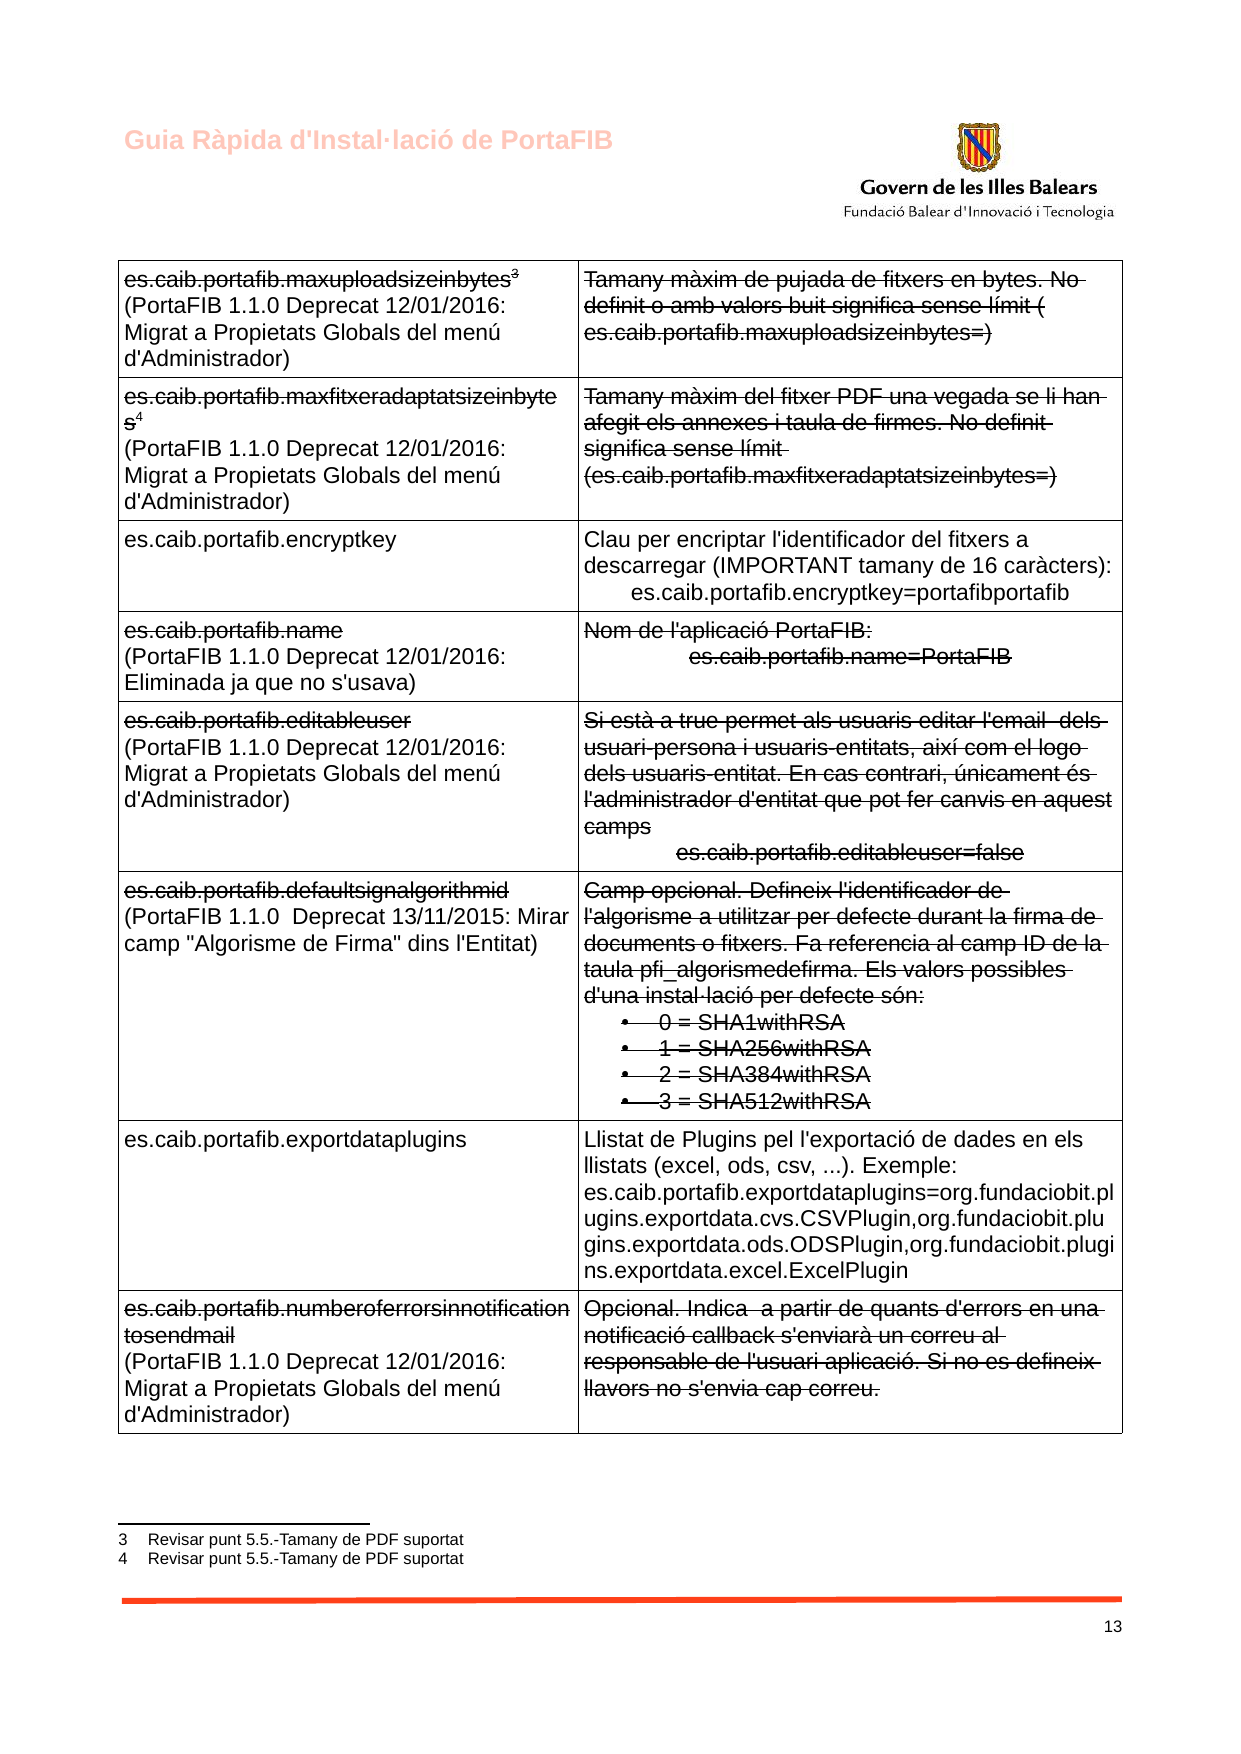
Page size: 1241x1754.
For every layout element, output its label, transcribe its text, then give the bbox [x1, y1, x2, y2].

table_cell es.caib.portafib.name (PortaFIB 1.1.0 Deprecat 12/01/2016: Eliminada ja que no s'usava) [119, 612, 578, 701]
table_cell es.caib.portafib.maxfitxeradaptatsizeinbytes (PortaFIB 1.1.0 Deprecat 12/01/2016: Migrat a Propietats Globals del menú d'Administrador) [119, 378, 578, 520]
table_cell es.caib.portafib.maxuploadsizeinbytes (PortaFIB 1.1.0 Deprecat 12/01/2016: Migrat a Propietats Globals del menú d'Administrador) [119, 261, 578, 377]
table_cell Clau per encriptar l'identificador del fitxers a descarregar (IMPORTANT tamany de 16 caràcters): es.caib.portafib.encryptkey=portafibportafib [579, 521, 1122, 611]
table_cell Opcional. Indica a partir de quants d'errors en una notificació callback s'enviarà un correu al responsable de l'usuari aplicació. Si no es defineix llavors no s'envia cap correu. [579, 1291, 1122, 1433]
table_cell es.caib.portafib.defaultsignalgorithmid (PortaFIB 1.1.0 Deprecat 13/11/2015: Mirar camp "Algorisme de Firma" dins l'Entitat) [119, 872, 578, 1120]
table_cell Llistat de Plugins pel l'exportació de dades en els llistats (excel, ods, csv, ...). Exemple: es.caib.portafib.exportdataplugins=org.fundaciobit.plugins.exportdata.cvs.CSVPlugin,org.fundaciobit.plugins.exportdata.ods.ODSPlugin,org.fundaciobit.plugins.exportdata.excel.ExcelPlugin [579, 1121, 1122, 1289]
picture [840, 123, 1117, 220]
table_cell Nom de l'aplicació PortaFIB: es.caib.portafib.name=PortaFIB [579, 612, 1122, 701]
table_cell Tamany màxim del fitxer PDF una vegada se li han afegit els annexes i taula de firmes. No definit significa sense límit (es.caib.portafib.maxfitxeradaptatsizeinbytes=) [579, 378, 1122, 520]
table_cell Camp opcional. Defineix l'identificador de l'algorisme a utilitzar per defecte durant la firma de documents o fitxers. Fa referencia al camp ID de la taula pfi_algorismedefirma. Els valors possibles d'una instal·lació per defecte són: 0 = SHA1withRSA 1 = SHA256withRSA 2 = SHA384withRSA 3 = SHA512withRSA [579, 872, 1122, 1120]
table_cell Tamany màxim de pujada de fitxers en bytes. No definit o amb valors buit significa sense límit ( es.caib.portafib.maxuploadsizeinbytes=) [579, 261, 1122, 377]
table_cell es.caib.portafib.encryptkey [119, 521, 578, 611]
table_cell Si està a true permet als usuaris editar l'email dels usuari-persona i usuaris-entitats, així com el logo dels usuaris-entitat. En cas contrari, únicament és l'administrador d'entitat que pot fer canvis en aquest camps es.caib.portafib.editableuser=false [579, 702, 1122, 871]
table_cell es.caib.portafib.exportdataplugins [119, 1121, 578, 1289]
table_cell es.caib.portafib.editableuser (PortaFIB 1.1.0 Deprecat 12/01/2016: Migrat a Propietats Globals del menú d'Administrador) [119, 702, 578, 871]
table_cell es.caib.portafib.numberoferrorsinnotificationtosendmail (PortaFIB 1.1.0 Deprecat 12/01/2016: Migrat a Propietats Globals del menú d'Administrador) [119, 1291, 578, 1433]
